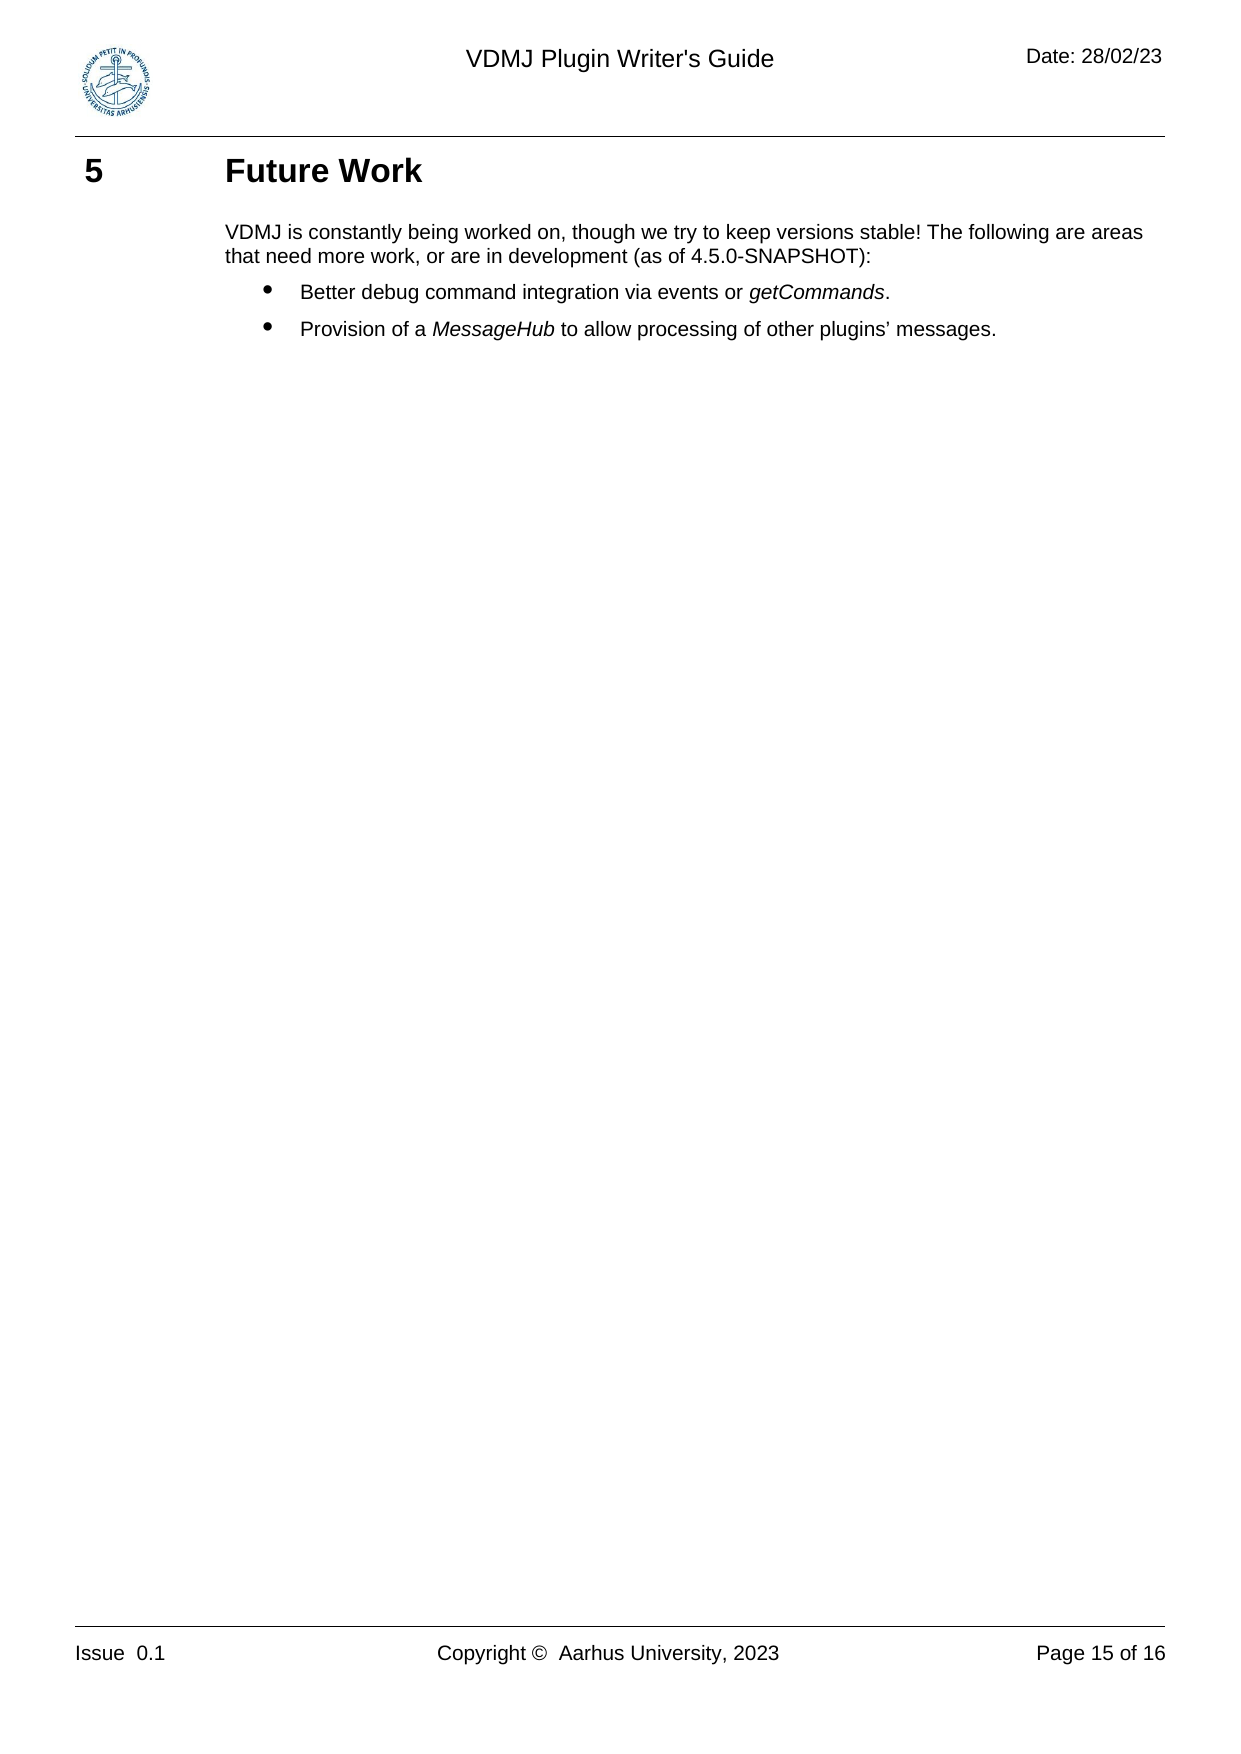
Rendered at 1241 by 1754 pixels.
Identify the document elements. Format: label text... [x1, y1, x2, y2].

text VDMJ is constantly being worked on, though we try to keep versions stable! The following are areas that need more work, or are in development (as of 4.5.0-SNAPSHOT): [225, 220, 1165, 268]
list Better debug command integration via events or getCommands. [262, 280, 1165, 304]
picture [78, 44, 153, 120]
list Provision of a MessageHub to allow processing of other plugins’ messages. [262, 317, 1165, 341]
subtitle Future Work [75, 152, 1165, 190]
